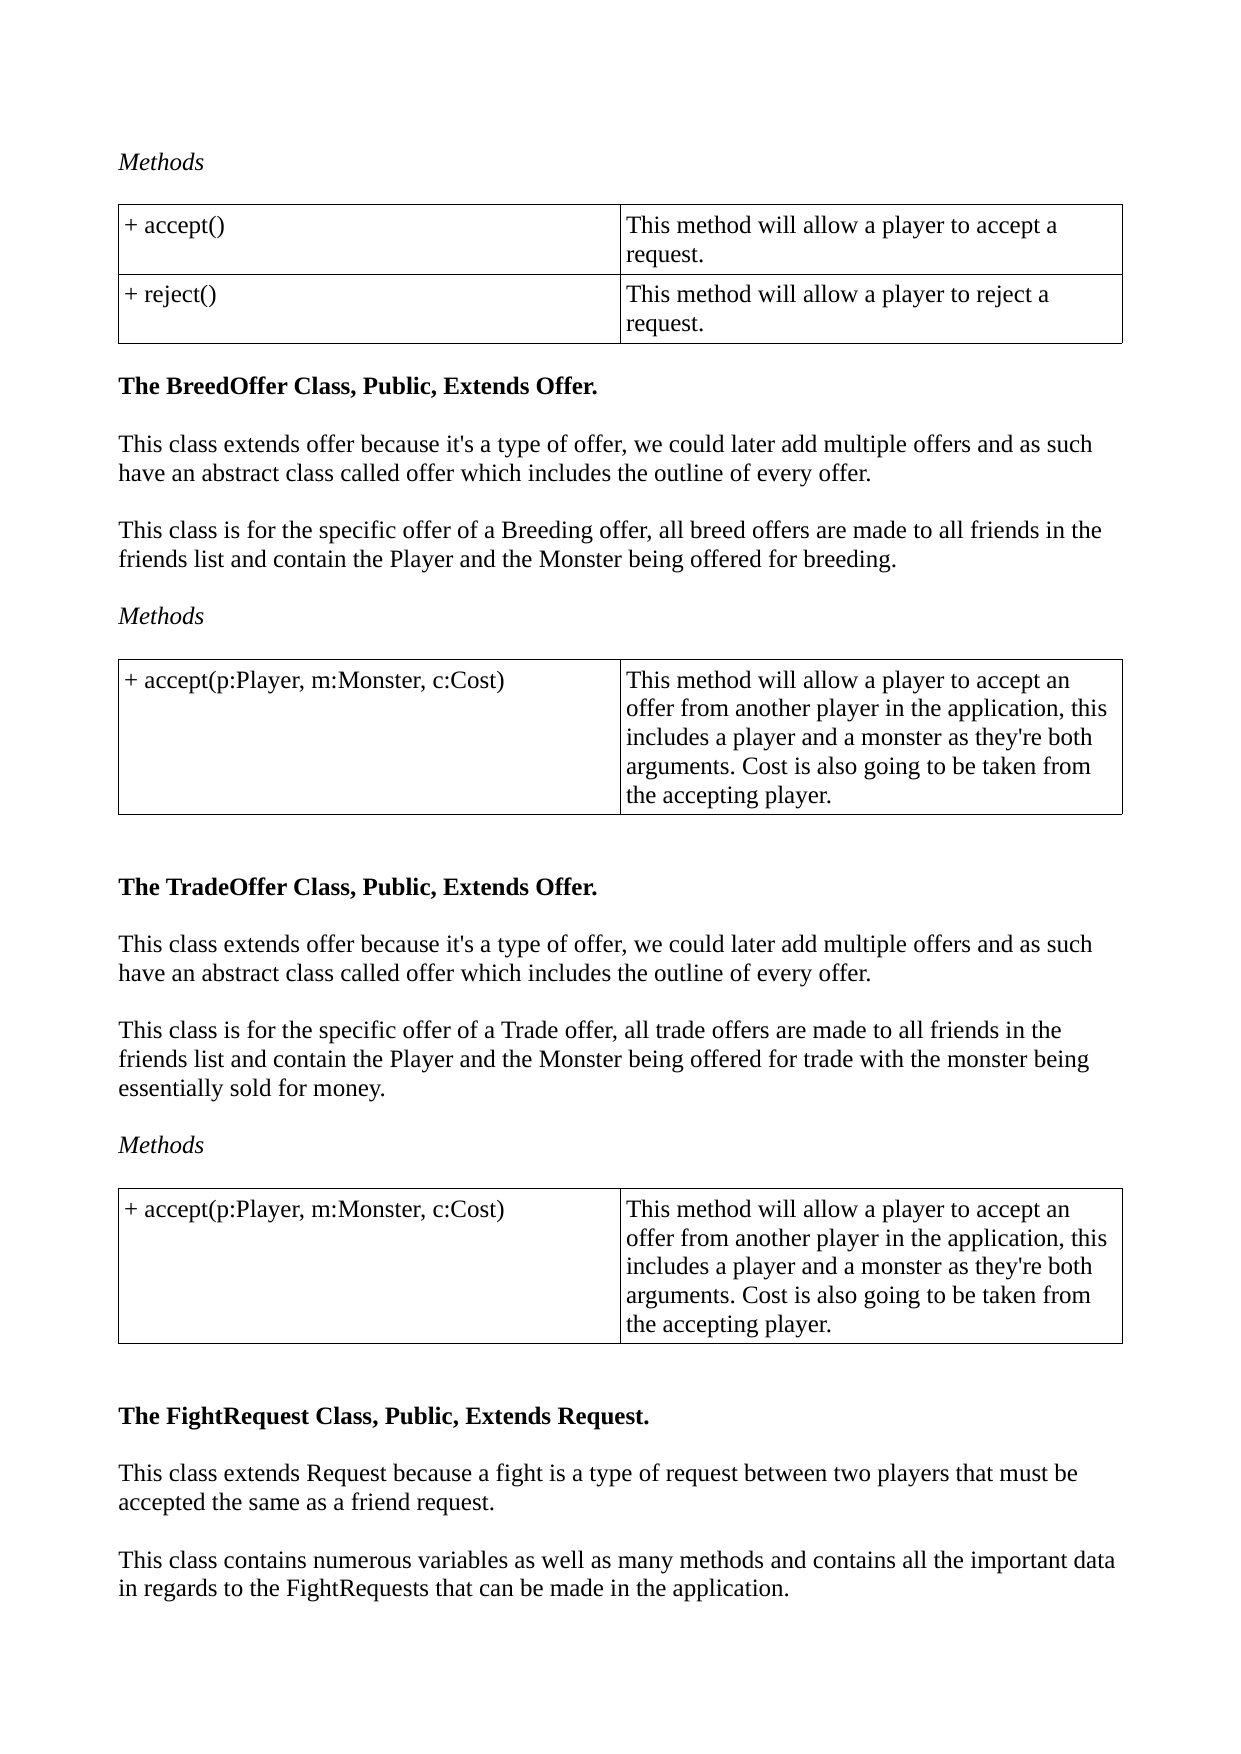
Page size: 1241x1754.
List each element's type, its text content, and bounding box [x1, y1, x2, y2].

text This class is for the specific offer of a Trade offer, all trade offers are made to all friends in the friends list and contain the Player and the Monster being offered for trade with the monster being essentially sold for money. [118, 1016, 1122, 1102]
text The FightRequest Class, Public, Extends Request. [118, 1401, 1122, 1430]
table_header + accept(p:Player, m:Monster, c:Cost) [119, 660, 620, 814]
text The BreedOffer Class, Public, Extends Offer. [118, 371, 1122, 400]
text Methods [118, 601, 1122, 630]
table_header This method will allow a player to accept a request. [621, 205, 1122, 273]
table_cell This method will allow a player to reject a request. [621, 275, 1122, 342]
table_header + accept(p:Player, m:Monster, c:Cost) [119, 1189, 620, 1343]
text This class extends offer because it's a type of offer, we could later add multiple offers and as such have an abstract class called offer which includes the outline of every offer. [118, 929, 1122, 987]
table_header This method will allow a player to accept an offer from another player in the application, this includes a player and a monster as they're both arguments. Cost is also going to be taken from the accepting player. [621, 660, 1122, 814]
text This class extends offer because it's a type of offer, we could later add multiple offers and as such have an abstract class called offer which includes the outline of every offer. [118, 429, 1122, 486]
table_cell + reject() [119, 275, 620, 342]
text This class extends Request because a fight is a type of request between two players that must be accepted the same as a friend request. [118, 1458, 1122, 1516]
text This class is for the specific offer of a Breeding offer, all breed offers are made to all friends in the friends list and contain the Player and the Monster being offered for breeding. [118, 515, 1122, 573]
text This class contains numerous variables as well as many methods and contains all the important data in regards to the FightRequests that can be made in the application. [118, 1545, 1122, 1602]
text The TradeOffer Class, Public, Extends Offer. [118, 872, 1122, 901]
text Methods [118, 147, 1122, 176]
table_header This method will allow a player to accept an offer from another player in the application, this includes a player and a monster as they're both arguments. Cost is also going to be taken from the accepting player. [621, 1189, 1122, 1343]
text Methods [118, 1131, 1122, 1159]
table_header + accept() [119, 205, 620, 273]
